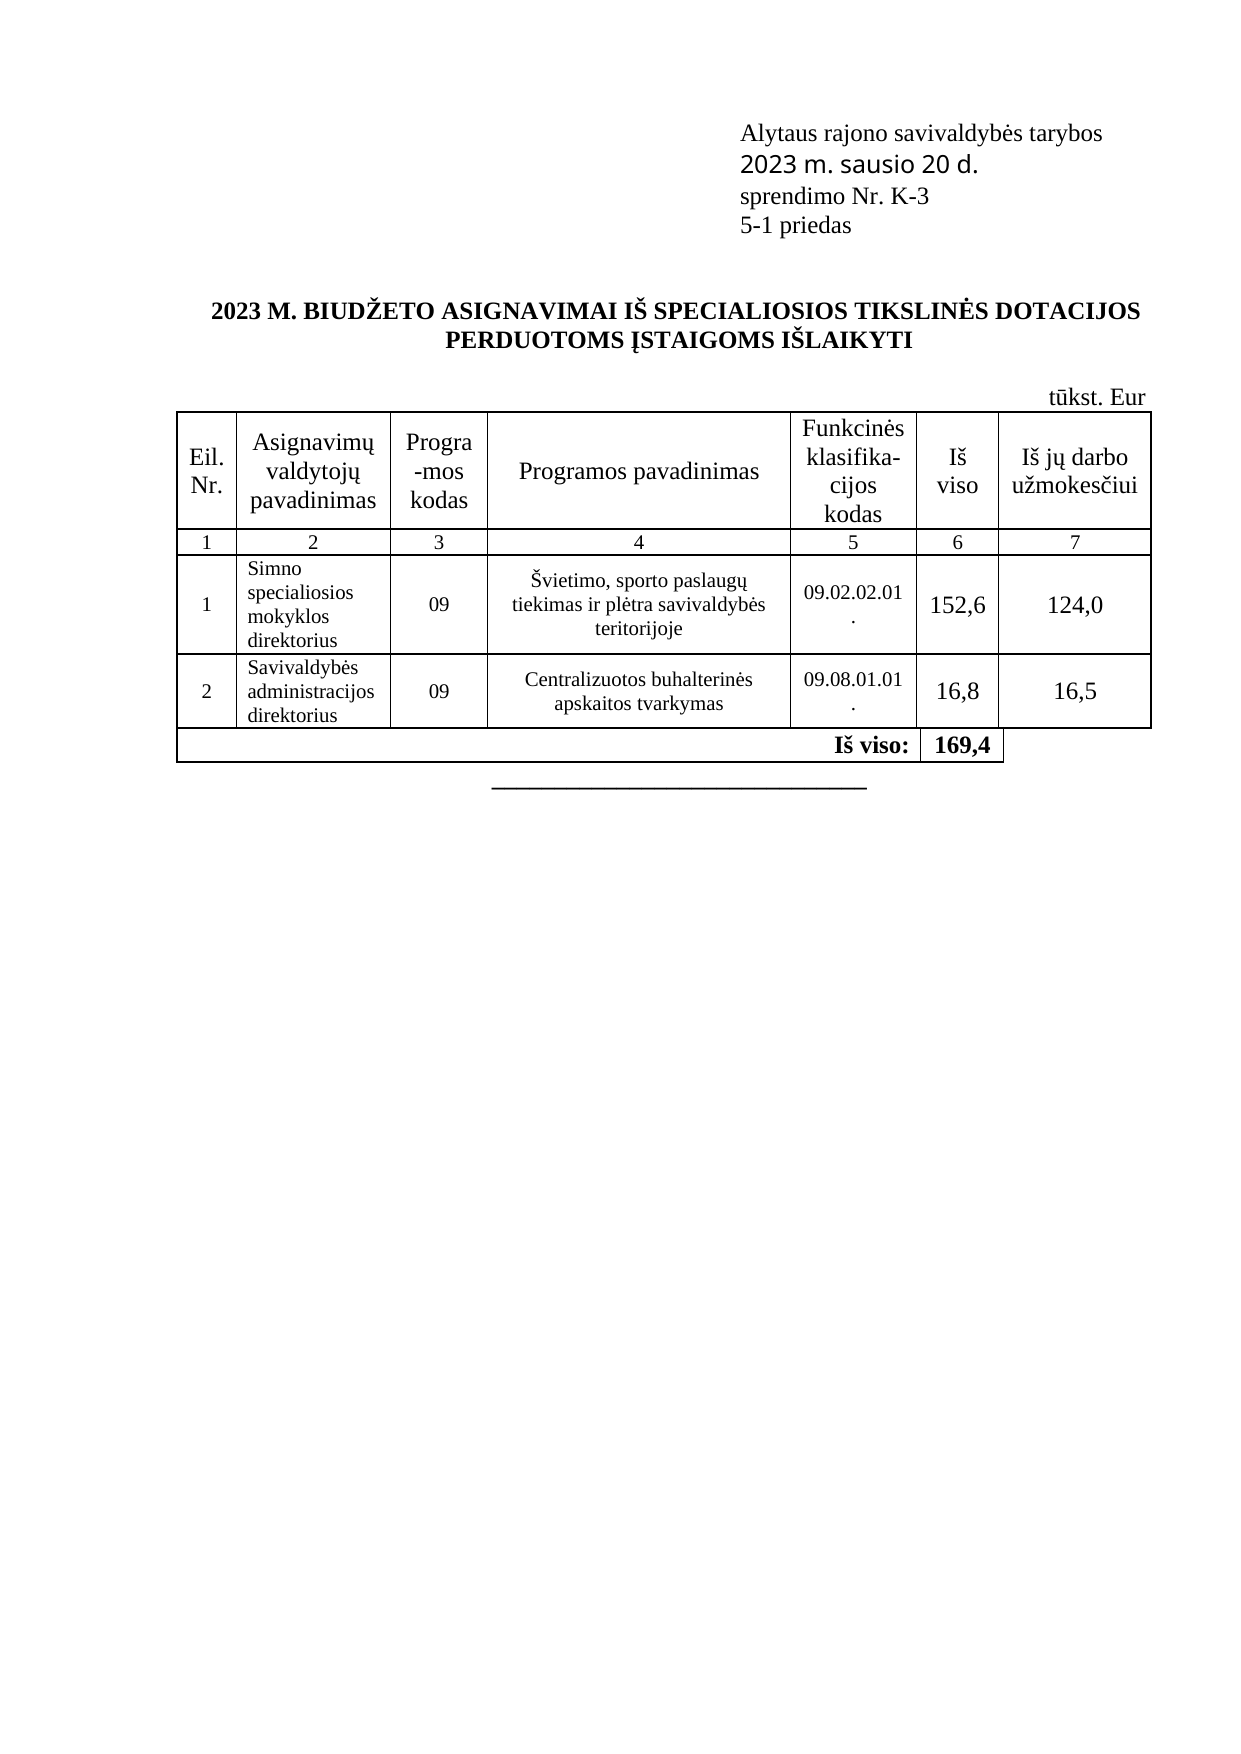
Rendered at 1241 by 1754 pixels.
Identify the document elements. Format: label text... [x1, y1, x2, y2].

text ______________________________ [177, 763, 1181, 792]
table_cell Švietimo, sporto paslaugų tiekimas ir plėtra savivaldybės teritorijoje [488, 556, 790, 652]
table_cell 09.08.01.01. [791, 655, 916, 727]
text 5-1 priedas [177, 210, 1181, 238]
table_cell [1004, 729, 1151, 761]
table_cell 4 [488, 530, 790, 554]
text 2023 m. sausio 20 d. [177, 147, 1181, 181]
table_header Iš jų darbo užmokesčiui [999, 413, 1150, 528]
table_cell 5 [791, 530, 916, 554]
table_header Eil. Nr. [178, 413, 236, 528]
text 2023 M. BIUDŽETO ASIGNAVIMAI IŠ SPECIALIOSIOS TIKSLINĖS DOTACIJOS [177, 296, 1181, 325]
table_cell 09 [391, 556, 487, 652]
table_cell Simno specialiosios mokyklos direktorius [237, 556, 390, 652]
table_cell 1 [178, 530, 236, 554]
table_header Iš viso [917, 413, 998, 528]
table_header Progra-mos kodas [391, 413, 487, 528]
table_cell 09 [391, 655, 487, 727]
table_cell 3 [391, 530, 487, 554]
table_cell Centralizuotos buhalterinės apskaitos tvarkymas [488, 655, 790, 727]
table_cell Iš viso: [178, 729, 920, 761]
table_cell 16,8 [917, 655, 998, 727]
table_header Asignavimų valdytojų pavadinimas [237, 413, 390, 528]
table_cell Savivaldybės administracijos direktorius [237, 655, 390, 727]
table_cell 16,5 [999, 655, 1150, 727]
table_cell 2 [237, 530, 390, 554]
table_cell 169,4 [921, 729, 1003, 761]
table_cell 124,0 [999, 556, 1150, 652]
table_cell 2 [178, 655, 236, 727]
table_cell 1 [178, 556, 236, 652]
table_cell 7 [999, 530, 1150, 554]
table_header Funkcinės klasifika-cijos kodas [791, 413, 916, 528]
table_cell 152,6 [917, 556, 998, 652]
table_cell 6 [917, 530, 998, 554]
text sprendimo Nr. K-3 [177, 181, 1181, 210]
text tūkst. Eur [316, 382, 1181, 411]
table_header Programos pavadinimas [488, 413, 790, 528]
text PERDUOTOMS ĮSTAIGOMS IŠLAIKYTI [177, 325, 1181, 353]
text Alytaus rajono savivaldybės tarybos [177, 118, 1181, 147]
table_cell 09.02.02.01. [791, 556, 916, 652]
